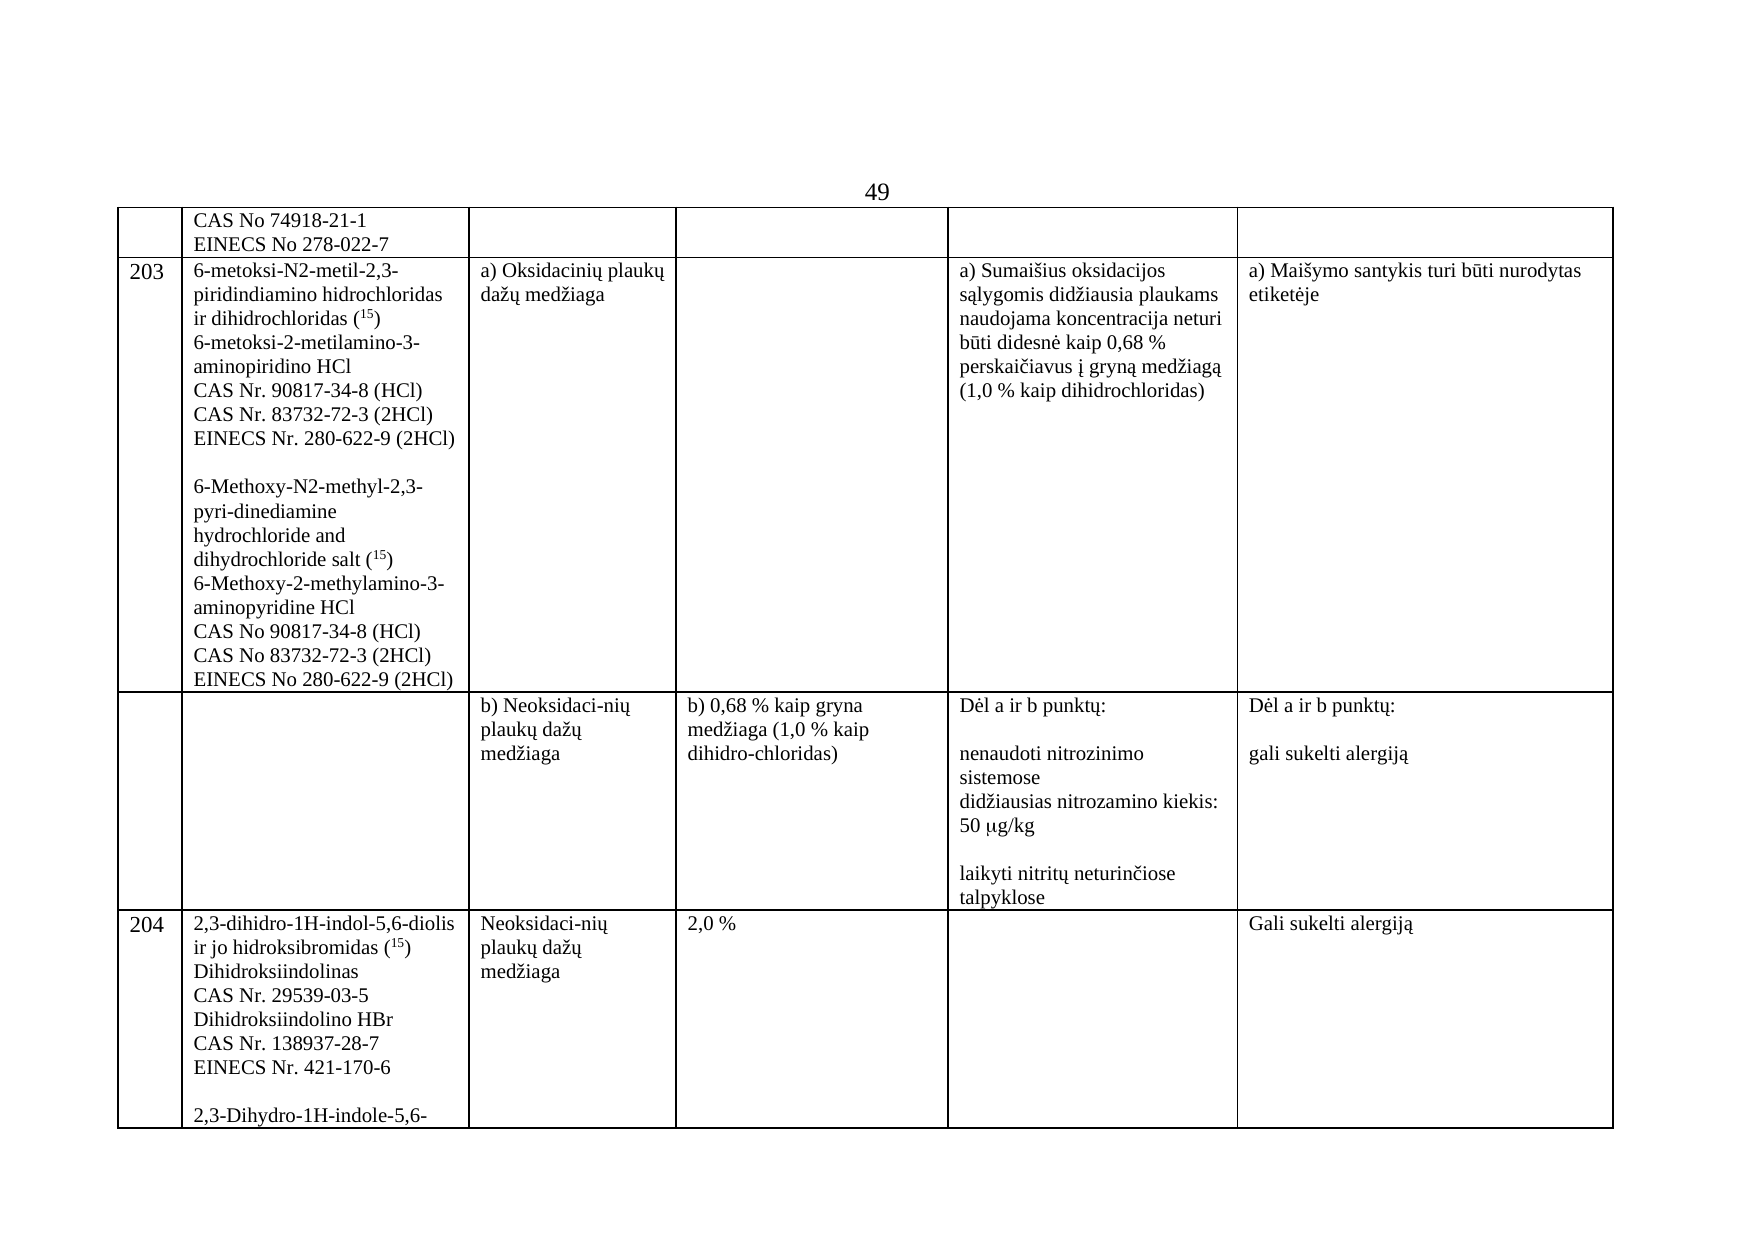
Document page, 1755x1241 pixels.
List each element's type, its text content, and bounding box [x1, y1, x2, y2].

table_cell CAS No 74918-21-1 EINECS No 278-022-7 [183, 208, 468, 256]
table_cell Dėl a ir b punktų: gali sukelti alergiją [1238, 693, 1612, 909]
table_cell b) 0,68 % kaip gryna medžiaga (1,0 % kaip dihidro-chloridas) [677, 693, 947, 909]
table_cell Neoksidaci-nių plaukų dažų medžiaga [470, 911, 675, 1127]
table_cell [119, 208, 181, 256]
table_cell a) Sumaišius oksidacijos sąlygomis didžiausia plaukams naudojama koncentracija neturi būti didesnė kaip 0,68 % perskaičiavus į gryną medžiagą (1,0 % kaip dihidrochloridas) [949, 258, 1237, 691]
table_cell [1614, 207, 1754, 256]
table_cell 2,0 % [677, 911, 947, 1127]
table_cell Gali sukelti alergiją [1238, 911, 1612, 1127]
table_cell [1614, 256, 1754, 691]
table_cell 204 [119, 911, 181, 1127]
table_cell [949, 208, 1237, 256]
table_cell [1614, 909, 1754, 1127]
table_cell [470, 208, 675, 256]
table_cell Dėl a ir b punktų: nenaudoti nitrozinimo sistemose didžiausias nitrozamino kiekis: 50 g/kg laikyti nitritų neturinčiose talpyklose [949, 693, 1237, 909]
table_cell a) Oksidacinių plaukų dažų medžiaga [470, 258, 675, 691]
table_cell [677, 208, 947, 256]
table_cell b) Neoksidaci-nių plaukų dažų medžiaga [470, 693, 675, 909]
table_cell a) Maišymo santykis turi būti nurodytas etiketėje [1238, 258, 1612, 691]
table_cell [119, 693, 181, 909]
table_cell [183, 693, 468, 909]
table_cell 6-metoksi-N2-metil-2,3-piridindiamino hidrochloridas ir dihidrochloridas (15) 6-metoksi-2-metilamino-3- aminopiridino HCl CAS Nr. 90817-34-8 (HCl) CAS Nr. 83732-72-3 (2HCl) EINECS Nr. 280-622-9 (2HCl) 6-Methoxy-N2-methyl-2,3-pyri-dinediamine hydrochloride and dihydrochloride salt (15) 6-Methoxy-2-methylamino-3- aminopyridine HCl CAS No 90817-34-8 (HCl) CAS No 83732-72-3 (2HCl) EINECS No 280-622-9 (2HCl) [183, 258, 468, 691]
table_cell [949, 911, 1237, 1127]
table_cell 2,3-dihidro-1H-indol-5,6-diolis ir jo hidroksibromidas (15) Dihidroksiindolinas CAS Nr. 29539-03-5 Dihidroksiindolino HBr CAS Nr. 138937-28-7 EINECS Nr. 421-170-6 2,3-Dihydro-1H-indole-5,6- [183, 911, 468, 1127]
table_cell 203 [119, 258, 181, 691]
table_cell [1238, 208, 1612, 256]
table_cell [1614, 691, 1754, 909]
table_cell [677, 258, 947, 691]
